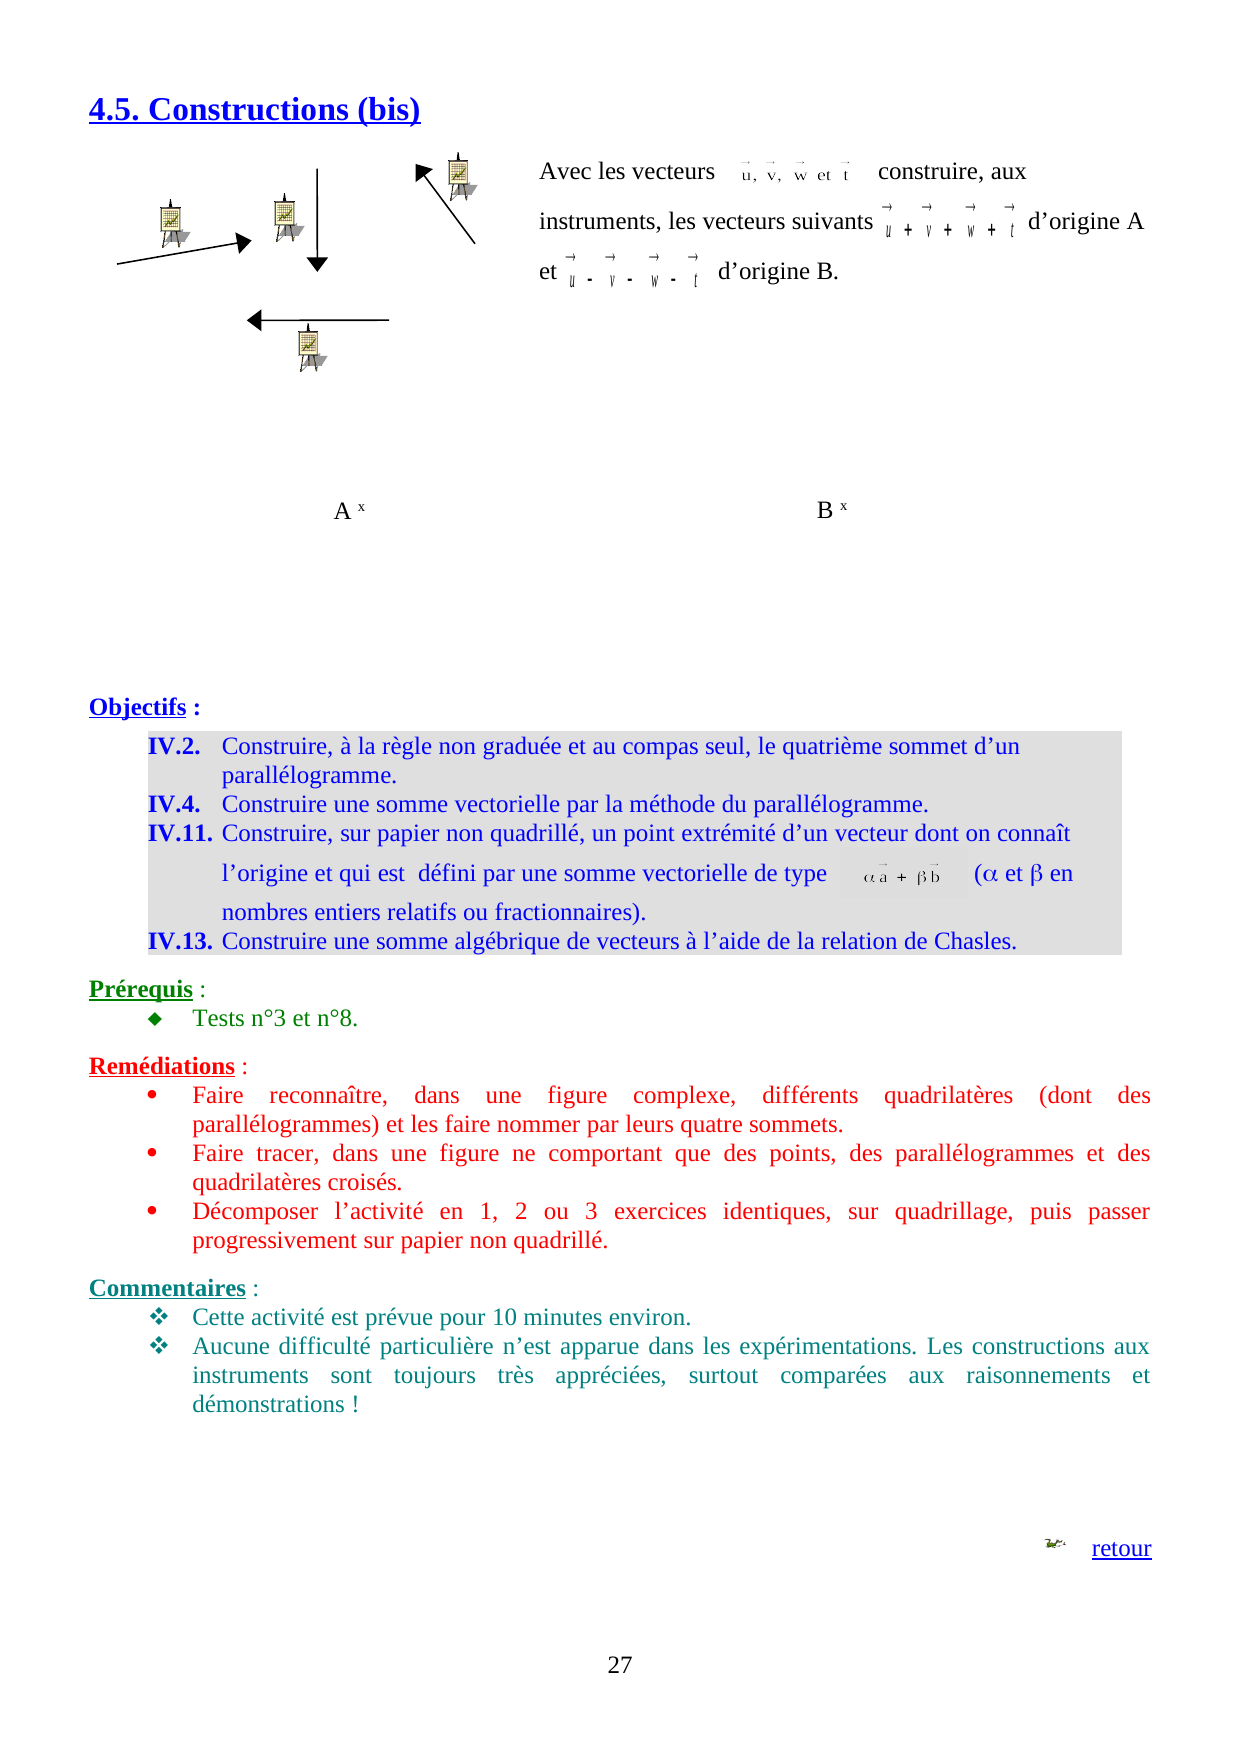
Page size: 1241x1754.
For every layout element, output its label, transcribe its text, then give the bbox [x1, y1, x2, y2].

picture [298, 323, 328, 372]
list Faire tracer, dans une figure ne comportant que des points, des parallélogrammes et des quadrilatères croisés. [148, 1138, 1151, 1196]
text IV.2. Construire, à la règle non graduée et au compas seul, le quatrième sommet d’un parallélogramme. [148, 731, 1122, 789]
text Commentaires : [89, 1272, 1151, 1302]
text Prérequis : [89, 974, 1151, 1003]
list Faire reconnaître, dans une figure complexe, différents quadrilatères (dont des parallélogrammes) et les faire nommer par leurs quatre sommets. [148, 1079, 1151, 1138]
text IV.11. Construire, sur papier non quadrillé, un point extrémité d’un vecteur dont on connaît l’origine et qui est défini par une somme vectorielle de type ( et  en nombres entiers relatifs ou fractionnaires). [148, 818, 1122, 926]
table_header Avec les vecteurs construire, aux instruments, les vecteurs suivants d’origine A et d’origine B. [532, 146, 1152, 329]
table_header [81, 146, 532, 329]
text IV.4. Construire une somme vectorielle par la méthode du parallélogramme. [148, 789, 1122, 818]
text Objectifs : [89, 692, 1151, 721]
text IV.13. Construire une somme algébrique de vecteurs à l’aide de la relation de Chasles. [148, 926, 1122, 955]
subtitle 4.5. Constructions (bis) [89, 89, 1151, 127]
picture [160, 199, 191, 248]
list Aucune difficulté particulière n’est apparue dans les expérimentations. Les constructions aux instruments sont toujours très appréciées, surtout comparées aux raisonnements et démonstrations ! [148, 1331, 1151, 1418]
list Décomposer l’activité en 1, 2 ou 3 exercices identiques, sur quadrillage, puis passer progressivement sur papier non quadrillé. [148, 1196, 1151, 1254]
list Cette activité est prévue pour 10 minutes environ. [148, 1302, 1151, 1331]
picture [274, 193, 305, 242]
picture [448, 152, 478, 201]
text Remédiations : [89, 1051, 1151, 1079]
list Tests n°3 et n°8. [148, 1003, 1151, 1032]
text retour [89, 1529, 1151, 1562]
